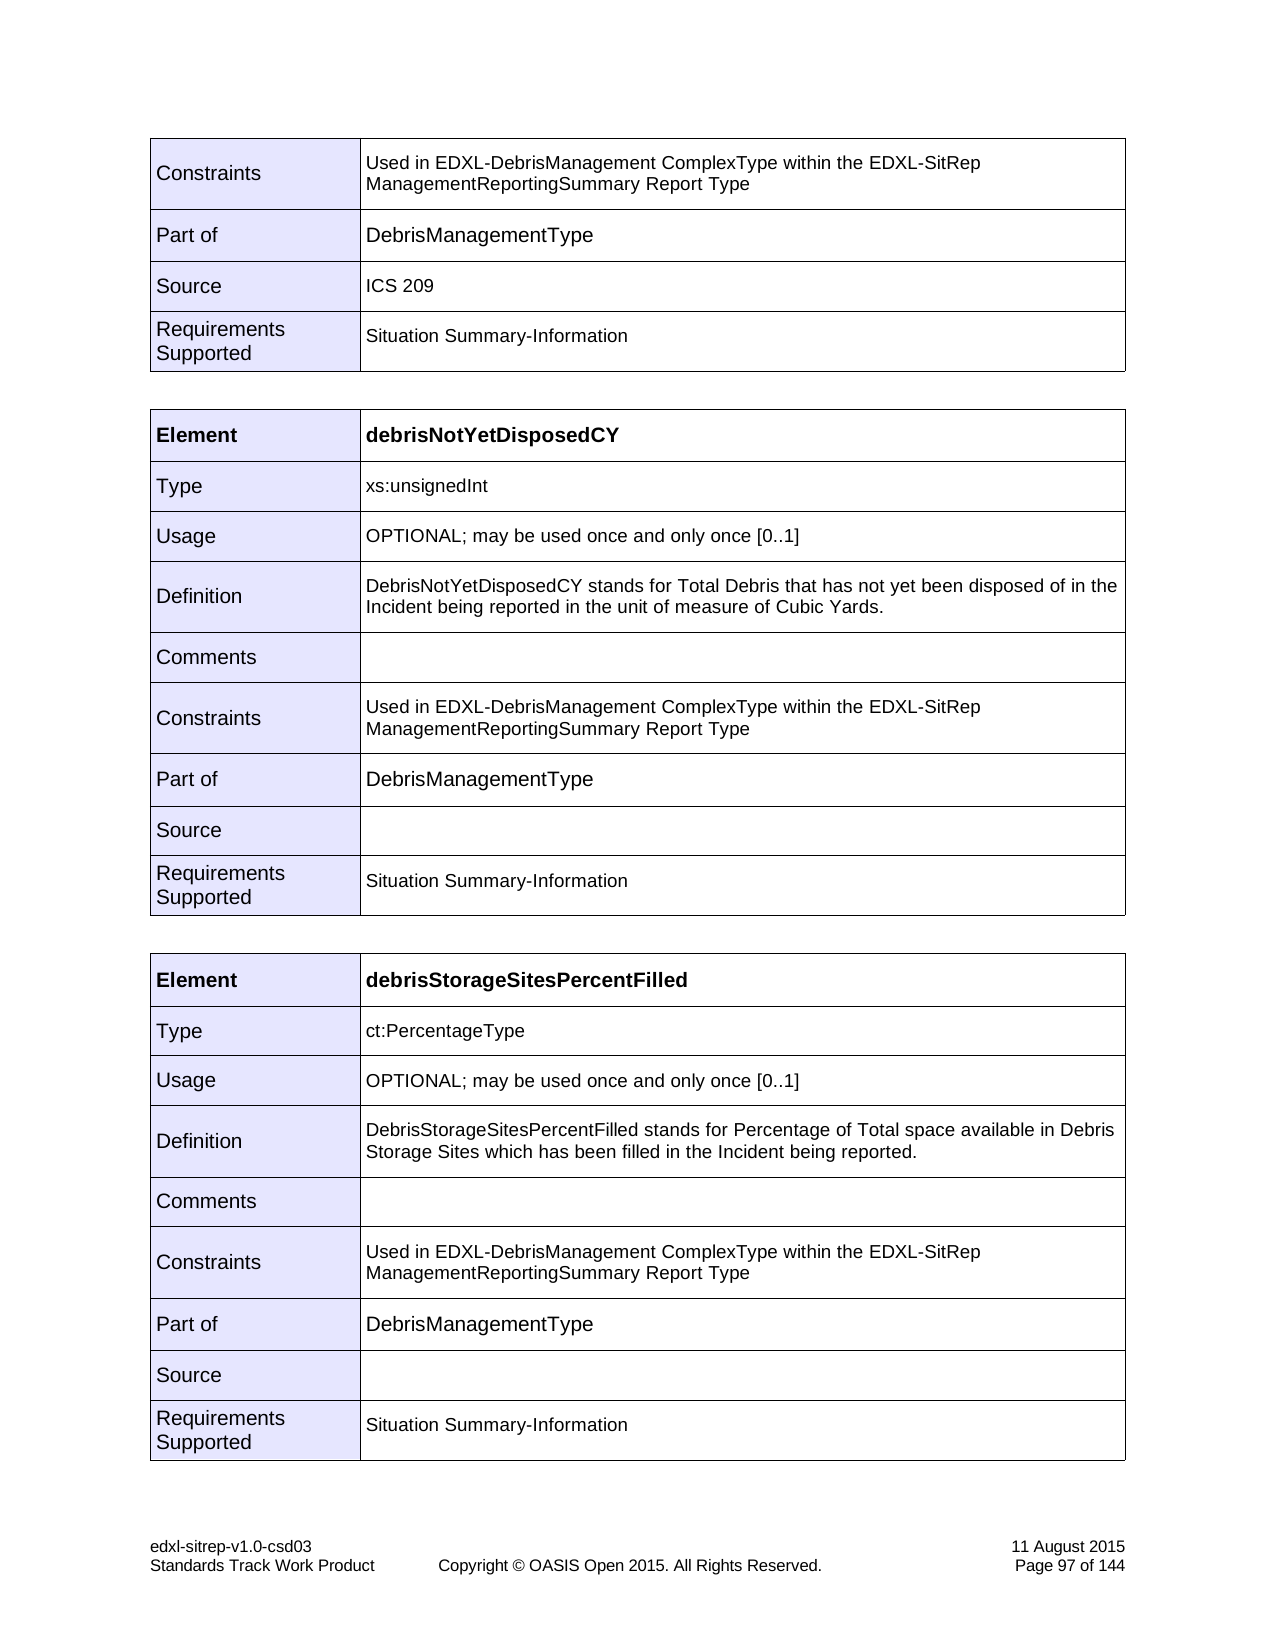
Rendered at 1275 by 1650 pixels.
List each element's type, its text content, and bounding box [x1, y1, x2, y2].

table_cell Constraints [151, 683, 360, 753]
table_cell Source [151, 262, 360, 311]
table_cell [361, 1178, 1125, 1226]
table_cell [361, 1351, 1125, 1400]
table_cell Type [151, 462, 360, 511]
table_cell DebrisManagementType [361, 1299, 1125, 1350]
table_cell Used in EDXL-DebrisManagement ComplexType within the EDXL-SitRep ManagementReportingSummary Report Type [361, 683, 1125, 753]
table_header debrisNotYetDisposedCY [361, 410, 1125, 461]
table_cell DebrisManagementType [361, 754, 1125, 806]
table_header debrisStorageSitesPercentFilled [361, 954, 1125, 1006]
table_cell Usage [151, 1056, 360, 1105]
table_cell Definition [151, 562, 360, 632]
table_cell Part of [151, 1299, 360, 1350]
table_header Element [151, 954, 360, 1006]
table_cell Requirements Supported [151, 312, 360, 371]
table_cell xs:unsignedInt [361, 462, 1125, 511]
table_cell Constraints [151, 1227, 360, 1298]
table_cell Definition [151, 1106, 360, 1177]
table_cell Situation Summary-Information [361, 856, 1125, 915]
table_header Element [151, 410, 360, 461]
table_cell Used in EDXL-DebrisManagement ComplexType within the EDXL-SitRep ManagementReportingSummary Report Type [361, 139, 1125, 209]
table_cell Requirements Supported [151, 1401, 360, 1459]
table_cell Part of [151, 210, 360, 261]
table_cell OPTIONAL; may be used once and only once [0..1] [361, 1056, 1125, 1105]
table_cell Source [151, 1351, 360, 1400]
table_cell ct:PercentageType [361, 1007, 1125, 1055]
table_cell Requirements Supported [151, 856, 360, 915]
table_cell Usage [151, 512, 360, 561]
table_cell Used in EDXL-DebrisManagement ComplexType within the EDXL-SitRep ManagementReportingSummary Report Type [361, 1227, 1125, 1298]
table_cell Situation Summary-Information [361, 1401, 1125, 1459]
table_cell DebrisManagementType [361, 210, 1125, 261]
table_cell DebrisNotYetDisposedCY stands for Total Debris that has not yet been disposed of in the Incident being reported in the unit of measure of Cubic Yards. [361, 562, 1125, 632]
table_cell Part of [151, 754, 360, 806]
table_cell Comments [151, 1178, 360, 1226]
table_cell [361, 807, 1125, 855]
table_cell Situation Summary-Information [361, 312, 1125, 371]
table_cell DebrisStorageSitesPercentFilled stands for Percentage of Total space available in Debris Storage Sites which has been filled in the Incident being reported. [361, 1106, 1125, 1177]
table_cell [361, 633, 1125, 682]
table_cell ICS 209 [361, 262, 1125, 311]
table_cell OPTIONAL; may be used once and only once [0..1] [361, 512, 1125, 561]
table_cell Constraints [151, 139, 360, 209]
table_cell Source [151, 807, 360, 855]
table_cell Type [151, 1007, 360, 1055]
table_cell Comments [151, 633, 360, 682]
